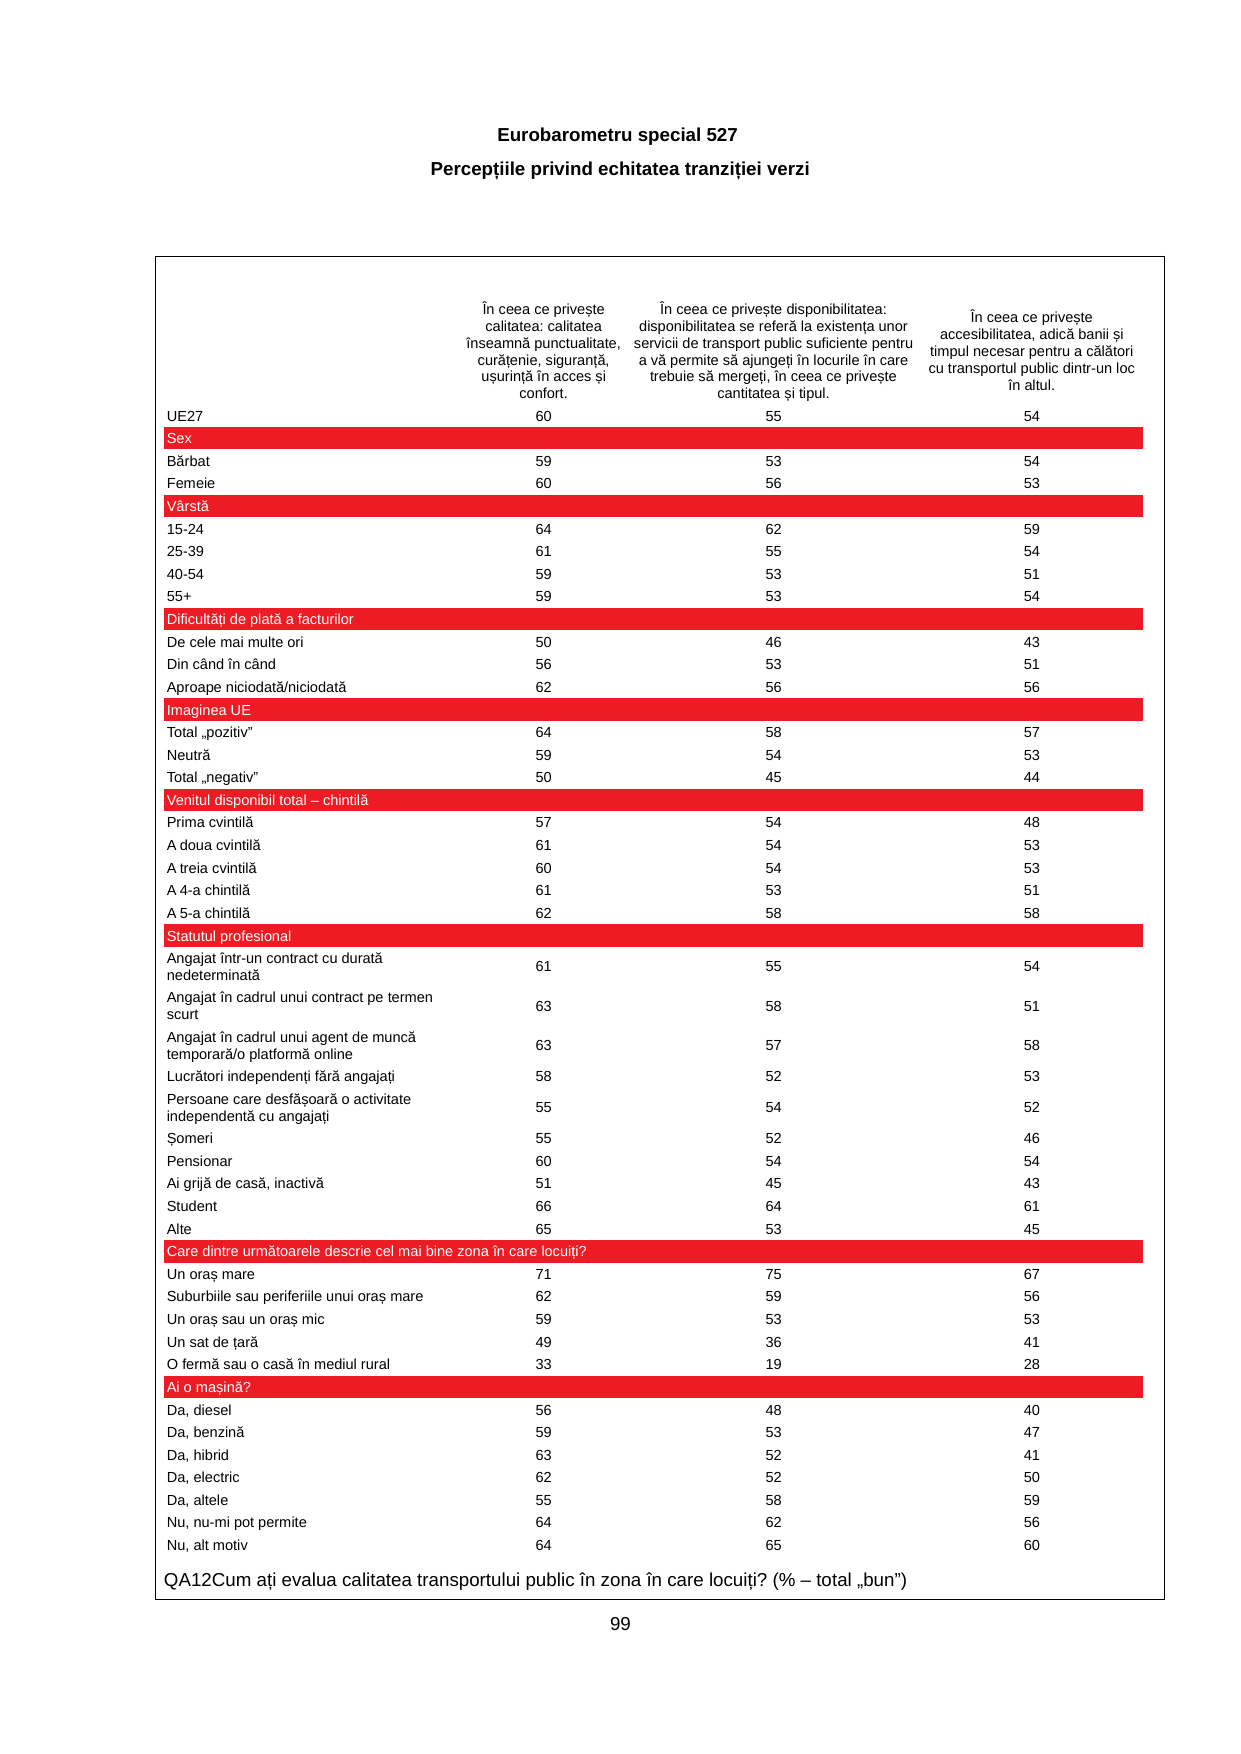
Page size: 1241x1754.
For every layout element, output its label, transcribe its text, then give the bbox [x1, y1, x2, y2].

table_cell 58 [627, 986, 920, 1026]
table_cell 67 [920, 1263, 1143, 1285]
table_cell [920, 924, 1143, 947]
table_cell 52 [627, 1065, 920, 1088]
table_cell 53 [920, 834, 1143, 856]
table_cell 53 [627, 1308, 920, 1330]
table_cell 62 [460, 902, 627, 924]
table_cell Alte [164, 1218, 460, 1240]
table_cell 53 [627, 879, 920, 902]
table_cell 53 [920, 1065, 1143, 1088]
table_cell [920, 1240, 1143, 1263]
table_cell Un oraș sau un oraș mic [164, 1308, 460, 1330]
table_cell Total „pozitiv” [164, 721, 460, 743]
table_cell 19 [627, 1353, 920, 1376]
table_cell Da, diesel [164, 1398, 460, 1421]
table_cell 53 [627, 585, 920, 608]
table_cell Sex [164, 427, 460, 449]
table_cell 48 [627, 1398, 920, 1421]
table_cell Total „negativ” [164, 766, 460, 789]
table_cell 58 [627, 902, 920, 924]
table_cell 64 [460, 1534, 627, 1556]
table_cell [627, 698, 920, 721]
table_cell [460, 495, 627, 517]
table_cell Da, benzină [164, 1421, 460, 1443]
table_cell 50 [460, 630, 627, 653]
table_cell Nu, alt motiv [164, 1534, 460, 1556]
table_cell [920, 698, 1143, 721]
table_cell 60 [920, 1534, 1143, 1556]
table_cell 57 [460, 811, 627, 834]
table_cell 54 [920, 450, 1143, 472]
table_cell Un sat de țară [164, 1330, 460, 1353]
table_cell Angajat în cadrul unui contract pe termen scurt [164, 986, 460, 1026]
table_cell 40 [920, 1398, 1143, 1421]
table_cell Da, hibrid [164, 1444, 460, 1466]
table_cell [460, 1376, 627, 1398]
table_cell 59 [460, 1308, 627, 1330]
table_cell Da, altele [164, 1489, 460, 1511]
table_cell [920, 1376, 1143, 1398]
table_cell 49 [460, 1330, 627, 1353]
table_cell 56 [920, 1511, 1143, 1534]
table_cell 41 [920, 1444, 1143, 1466]
table_cell 36 [627, 1330, 920, 1353]
table_cell 58 [920, 1026, 1143, 1065]
table_cell [920, 427, 1143, 449]
text QA12Cum ați evalua calitatea transportului public în zona în care locuiți? (% – total „bun”) [164, 1569, 1155, 1591]
table_cell 43 [920, 1172, 1143, 1195]
table_cell Nu, nu-mi pot permite [164, 1511, 460, 1534]
table_cell 53 [920, 744, 1143, 766]
table_cell 55 [460, 1127, 627, 1149]
table_cell 60 [460, 856, 627, 879]
table_cell 64 [460, 518, 627, 540]
table_cell 58 [920, 902, 1143, 924]
table_cell 62 [627, 518, 920, 540]
table_cell 55 [627, 404, 920, 427]
table_cell 48 [920, 811, 1143, 834]
table_cell 55 [460, 1489, 627, 1511]
table_cell Dificultăți de plată a facturilor [164, 608, 460, 630]
table_cell De cele mai multe ori [164, 630, 460, 653]
table_cell 53 [627, 653, 920, 676]
table_cell 62 [460, 1466, 627, 1489]
table_cell 71 [460, 1263, 627, 1285]
table_cell 56 [460, 1398, 627, 1421]
table_cell Prima cvintilă [164, 811, 460, 834]
table_cell Un oraș mare [164, 1263, 460, 1285]
table_cell [920, 608, 1143, 630]
table_cell Vârstă [164, 495, 460, 517]
table_cell 59 [460, 744, 627, 766]
table_cell 28 [920, 1353, 1143, 1376]
table_cell 56 [460, 653, 627, 676]
table_cell 65 [627, 1534, 920, 1556]
table_cell Din când în când [164, 653, 460, 676]
table_cell 47 [920, 1421, 1143, 1443]
table_cell 57 [920, 721, 1143, 743]
table_cell Neutră [164, 744, 460, 766]
table_cell 53 [627, 1218, 920, 1240]
table_cell [627, 924, 920, 947]
table_cell 25-39 [164, 540, 460, 563]
table_cell 61 [920, 1195, 1143, 1217]
table_cell 58 [460, 1065, 627, 1088]
table_cell 56 [920, 676, 1143, 698]
table_cell 75 [627, 1263, 920, 1285]
table_cell Persoane care desfășoară o activitate independentă cu angajați [164, 1088, 460, 1127]
table_cell 62 [460, 1285, 627, 1308]
table_cell A treia cvintilă [164, 856, 460, 879]
table_cell 54 [920, 585, 1143, 608]
table_cell Pensionar [164, 1150, 460, 1172]
table_cell 53 [627, 450, 920, 472]
table_cell Ai grijă de casă, inactivă [164, 1172, 460, 1195]
table_cell 59 [460, 1421, 627, 1443]
table_cell [460, 924, 627, 947]
table_cell 40-54 [164, 563, 460, 585]
table_cell 63 [460, 1444, 627, 1466]
table_cell 52 [627, 1127, 920, 1149]
table_cell 51 [920, 563, 1143, 585]
table_cell Angajat într-un contract cu durată nedeterminată [164, 947, 460, 986]
table_cell 41 [920, 1330, 1143, 1353]
table_cell Angajat în cadrul unui agent de muncă temporară/o platformă online [164, 1026, 460, 1065]
table_cell Suburbiile sau periferiile unui oraș mare [164, 1285, 460, 1308]
table_cell 52 [627, 1444, 920, 1466]
table_cell 62 [460, 676, 627, 698]
table_cell 59 [627, 1285, 920, 1308]
table_cell 55 [460, 1088, 627, 1127]
table_cell Venitul disponibil total – chintilă [164, 789, 460, 811]
table_cell 45 [627, 1172, 920, 1195]
table_cell [627, 495, 920, 517]
table_cell 65 [460, 1218, 627, 1240]
table_cell 54 [920, 404, 1143, 427]
table_cell 52 [627, 1466, 920, 1489]
table_cell 61 [460, 879, 627, 902]
table_cell 54 [920, 947, 1143, 986]
table_cell Student [164, 1195, 460, 1217]
table_cell 53 [627, 1421, 920, 1443]
table_cell 15-24 [164, 518, 460, 540]
table_cell [627, 608, 920, 630]
table_cell 60 [460, 472, 627, 495]
table_cell 33 [460, 1353, 627, 1376]
table_cell 61 [460, 834, 627, 856]
table_cell A doua cvintilă [164, 834, 460, 856]
table_cell 54 [627, 1150, 920, 1172]
table_cell A 5-a chintilă [164, 902, 460, 924]
table_cell [627, 1376, 920, 1398]
table_cell 54 [920, 1150, 1143, 1172]
table_cell 53 [920, 472, 1143, 495]
table_cell [460, 427, 627, 449]
table_cell 46 [627, 630, 920, 653]
table_cell [627, 427, 920, 449]
table_cell 53 [920, 1308, 1143, 1330]
table_cell 53 [627, 563, 920, 585]
table_cell 46 [920, 1127, 1143, 1149]
table_cell Imaginea UE [164, 698, 460, 721]
table_cell 66 [460, 1195, 627, 1217]
table_cell Bărbat [164, 450, 460, 472]
table_cell 55 [627, 540, 920, 563]
table_cell [460, 608, 627, 630]
table_cell 63 [460, 1026, 627, 1065]
table_cell Lucrători independenți fără angajați [164, 1065, 460, 1088]
table_cell 51 [460, 1172, 627, 1195]
table_cell 60 [460, 1150, 627, 1172]
table_header [164, 298, 460, 404]
table_cell 64 [460, 721, 627, 743]
table_cell 51 [920, 653, 1143, 676]
table_cell 54 [920, 540, 1143, 563]
table_cell Femeie [164, 472, 460, 495]
table_cell 59 [920, 518, 1143, 540]
table_cell 50 [920, 1466, 1143, 1489]
table_cell A 4-a chintilă [164, 879, 460, 902]
table_cell 56 [627, 676, 920, 698]
table_cell [920, 495, 1143, 517]
table_cell [460, 789, 627, 811]
table_cell 61 [460, 947, 627, 986]
table_cell O fermă sau o casă în mediul rural [164, 1353, 460, 1376]
table_cell 59 [460, 585, 627, 608]
table_header În ceea ce privește disponibilitatea: disponibilitatea se referă la existența unor servicii de transport public suficiente pentru a vă permite să ajungeți în locurile în care trebuie să mergeți, în ceea ce privește cantitatea și tipul. [627, 298, 920, 404]
table_cell UE27 [164, 404, 460, 427]
table_cell 64 [627, 1195, 920, 1217]
table_cell [460, 698, 627, 721]
table_cell 58 [627, 1489, 920, 1511]
table_cell 62 [627, 1511, 920, 1534]
table_header În ceea ce privește calitatea: calitatea înseamnă punctualitate, curățenie, siguranță, ușurință în acces și confort. [460, 298, 627, 404]
table_cell 56 [920, 1285, 1143, 1308]
table_cell Care dintre următoarele descrie cel mai bine zona în care locuiți? [164, 1240, 920, 1263]
table_cell 50 [460, 766, 627, 789]
table_cell 56 [627, 472, 920, 495]
table_cell 59 [460, 450, 627, 472]
table_cell Da, electric [164, 1466, 460, 1489]
table_cell Aproape niciodată/niciodată [164, 676, 460, 698]
table_cell 59 [920, 1489, 1143, 1511]
table_cell 54 [627, 744, 920, 766]
table_cell 45 [627, 766, 920, 789]
table_cell [627, 789, 920, 811]
table_cell 45 [920, 1218, 1143, 1240]
table_cell 61 [460, 540, 627, 563]
table_cell Statutul profesional [164, 924, 460, 947]
table_cell 51 [920, 986, 1143, 1026]
table_cell 52 [920, 1088, 1143, 1127]
table_cell [920, 789, 1143, 811]
table_cell 44 [920, 766, 1143, 789]
table_cell 54 [627, 856, 920, 879]
table_cell 53 [920, 856, 1143, 879]
table_cell 58 [627, 721, 920, 743]
table_cell Ai o mașină? [164, 1376, 460, 1398]
table_cell 54 [627, 834, 920, 856]
table_header În ceea ce privește accesibilitatea, adică banii și timpul necesar pentru a călători cu transportul public dintr-un loc în altul. [920, 298, 1143, 404]
table_cell 64 [460, 1511, 627, 1534]
table_cell 55 [627, 947, 920, 986]
table_cell 43 [920, 630, 1143, 653]
table_cell 54 [627, 1088, 920, 1127]
table_cell 60 [460, 404, 627, 427]
table_cell 57 [627, 1026, 920, 1065]
table_cell 54 [627, 811, 920, 834]
table_cell 63 [460, 986, 627, 1026]
table_cell 59 [460, 563, 627, 585]
table_cell 51 [920, 879, 1143, 902]
table_cell 55+ [164, 585, 460, 608]
table_cell Șomeri [164, 1127, 460, 1149]
